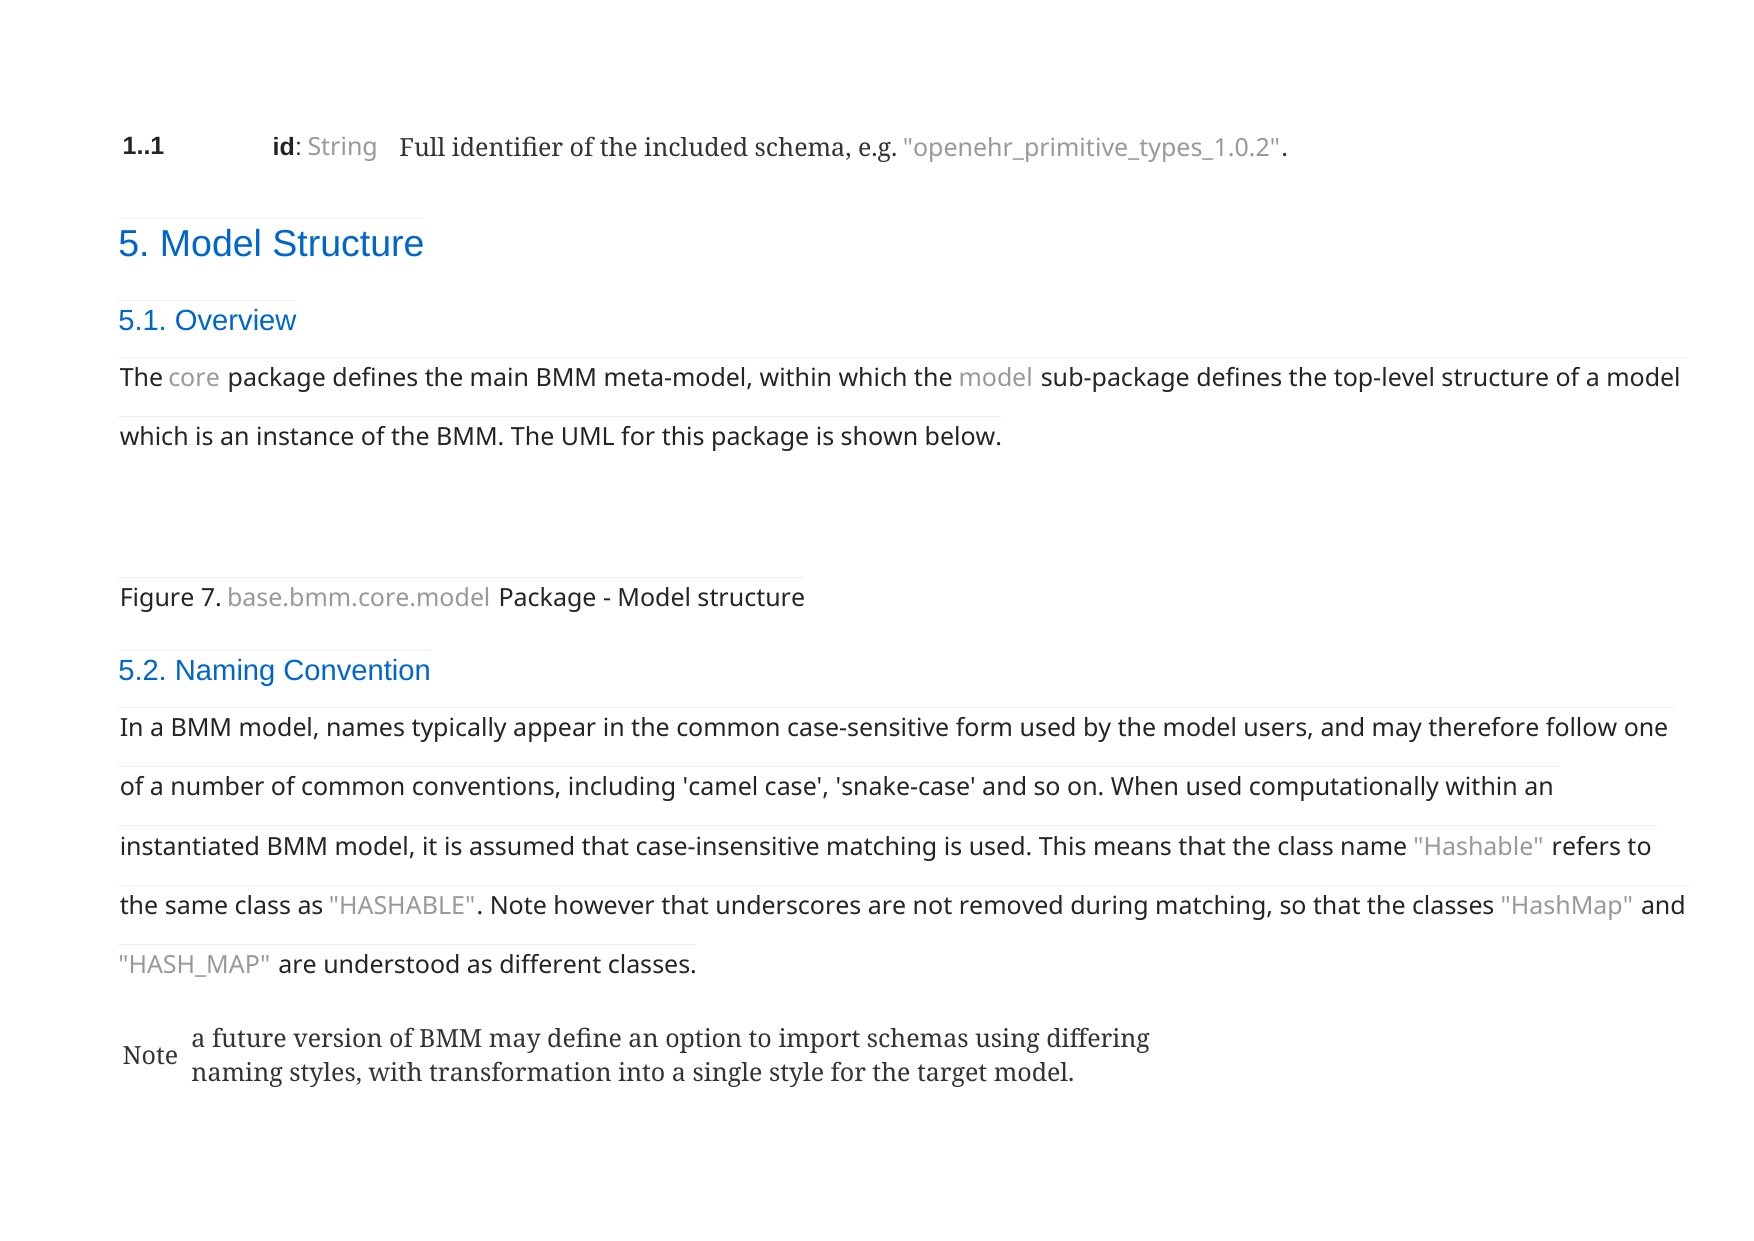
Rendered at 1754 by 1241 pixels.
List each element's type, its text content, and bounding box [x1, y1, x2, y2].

table_cell Full identifier of the included schema, e.g. "openehr_primitive_types_1.0.2". [395, 125, 1675, 197]
subtitle 5. Model Structure [118, 218, 1695, 264]
text The core package defines the main BMM meta-model, within which the model sub-package defines the top-level structure of a model which is an instance of the BMM. The UML for this package is shown below. [118, 357, 1695, 453]
table_cell id: String [268, 125, 395, 197]
table_cell Attributes [118, 59, 268, 125]
table_cell Signature [268, 59, 395, 125]
subtitle 5.1. Overview [118, 300, 1695, 337]
table_cell Meaning [395, 59, 1675, 125]
subtitle 5.2. Naming Convention [118, 650, 1695, 687]
table_header a future version of BMM may define an option to import schemas using differing naming styles, with transformation into a single style for the target model. [187, 1018, 1181, 1092]
text Figure 7. base.bmm.core.model Package - Model structure [118, 577, 1695, 614]
text In a BMM model, names typically appear in the common case-sensitive form used by the model users, and may therefore follow one of a number of common conventions, including 'camel case', 'snake-case' and so on. When used computationally within an instantiated BMM model, it is assumed that case-insensitive matching is used. This means that the class name "Hashable" refers to the same class as "HASHABLE". Note however that underscores are not removed during matching, so that the classes "HashMap" and "HASH_MAP" are understood as different classes. [118, 707, 1695, 981]
table_header Note [118, 1018, 187, 1092]
table_cell 1..1 [118, 125, 268, 197]
